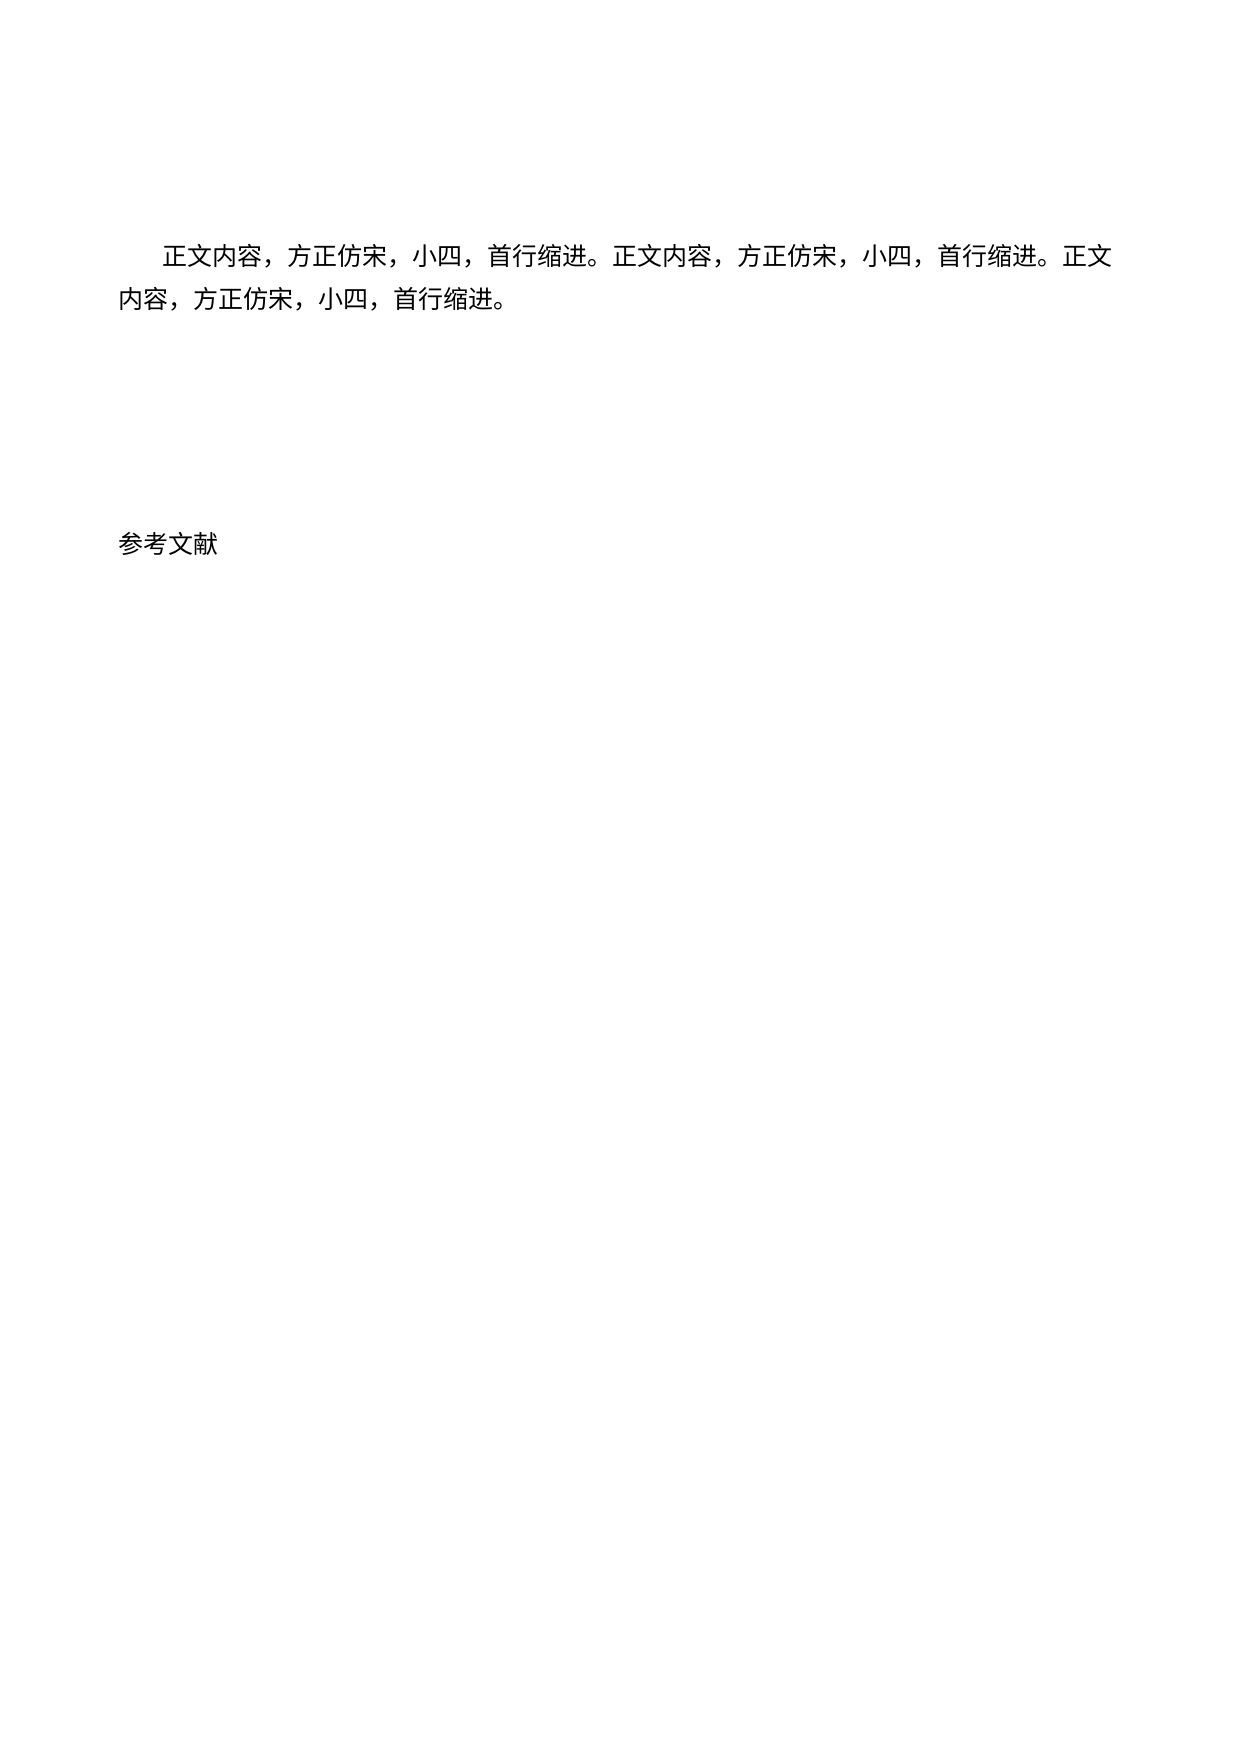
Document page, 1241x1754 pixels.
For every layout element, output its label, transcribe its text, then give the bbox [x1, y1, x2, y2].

subtitle 参考文献 [118, 524, 1122, 560]
text 正文内容，方正仿宋，小四，首行缩进。正文内容，方正仿宋，小四，首行缩进。正文内容，方正仿宋，小四，首行缩进。 [118, 236, 1122, 316]
